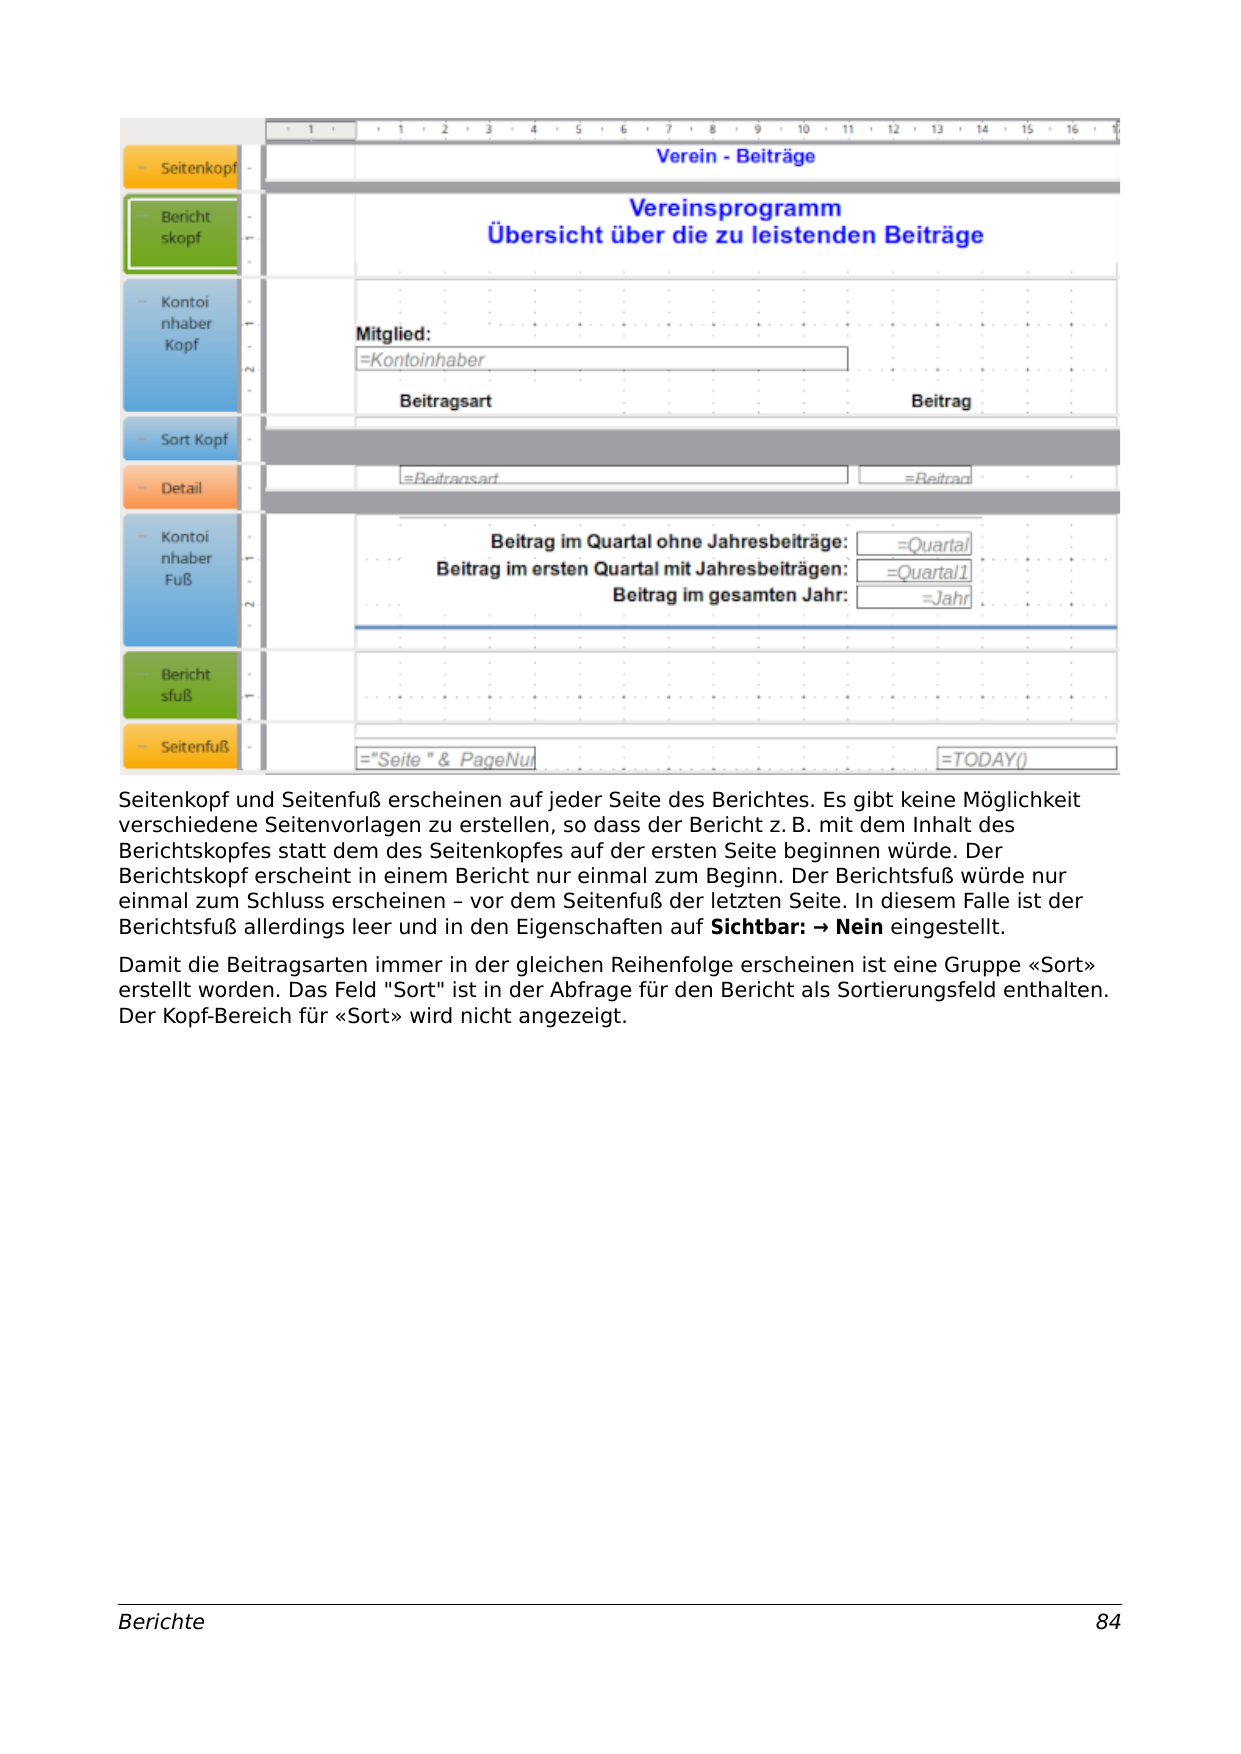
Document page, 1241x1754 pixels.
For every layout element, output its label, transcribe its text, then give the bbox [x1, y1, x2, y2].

text Damit die Beitragsarten immer in der gleichen Reihenfolge erscheinen ist eine Gruppe «Sort» erstellt worden. Das Feld "Sort" ist in der Abfrage für den Bericht als Sortierungsfeld enthalten. Der Kopf-Bereich für «Sort» wird nicht angezeigt. [118, 953, 1122, 1028]
text Seitenkopf und Seitenfuß erscheinen auf jeder Seite des Berichtes. Es gibt keine Möglichkeit verschiedene Seitenvorlagen zu erstellen, so dass der Bericht z. B. mit dem Inhalt des Berichtskopfes statt dem des Seitenkopfes auf der ersten Seite beginnen würde. Der Berichtskopf erscheint in einem Bericht nur einmal zum Beginn. Der Berichtsfuß würde nur einmal zum Schluss erscheinen – vor dem Seitenfuß der letzten Seite. In diesem Falle ist der Berichtsfuß allerdings leer und in den Eigenschaften auf Sichtbar: → Nein eingestellt. [118, 788, 1122, 939]
